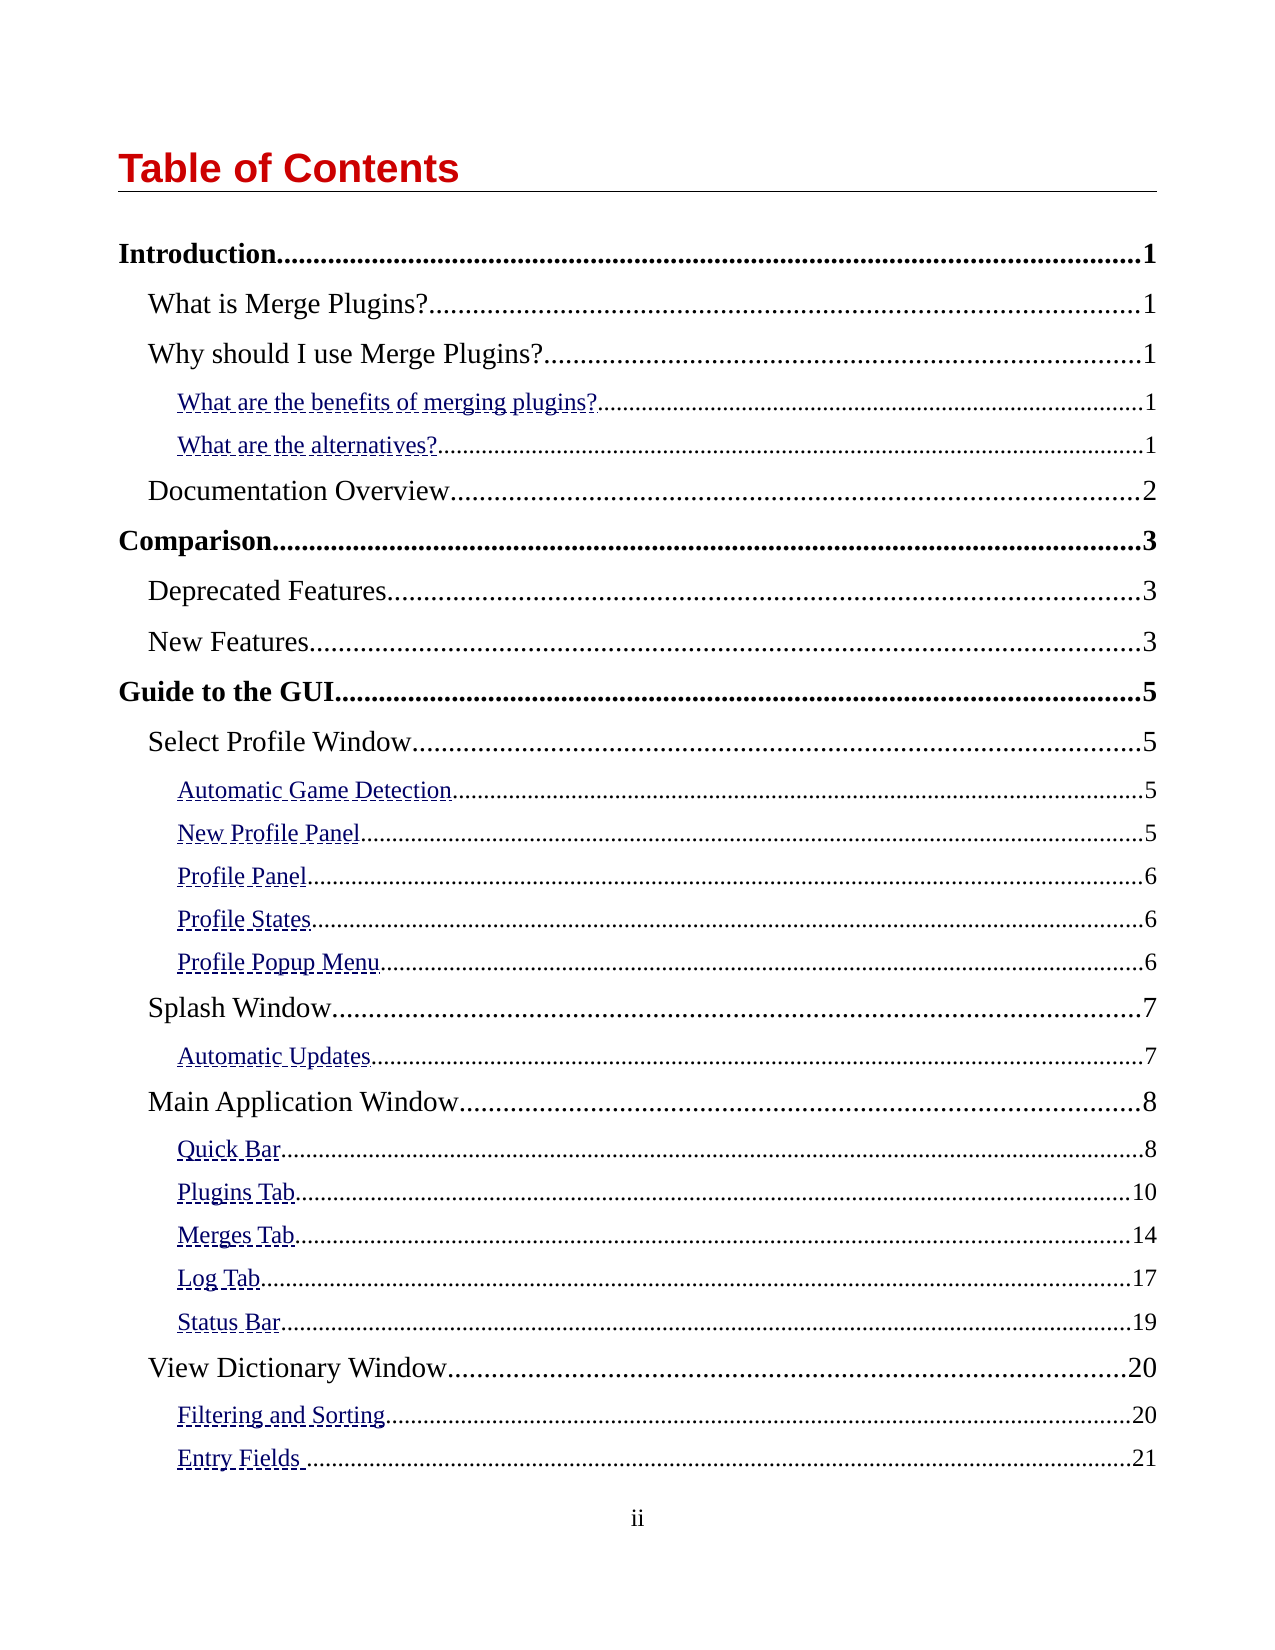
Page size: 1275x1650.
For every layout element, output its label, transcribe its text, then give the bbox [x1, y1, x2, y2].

subtitle Table of Contents [118, 144, 1157, 191]
text What are the benefits of merging plugins? 1 [177, 387, 1157, 415]
text Comparison 3 [118, 523, 1157, 557]
text Profile Panel 6 [177, 861, 1157, 890]
text Entry Fields 21 [177, 1443, 1157, 1472]
text Profile States 6 [177, 904, 1157, 933]
text What is Merge Plugins? 1 [148, 286, 1157, 319]
text New Features 3 [148, 624, 1157, 657]
text Profile Popup Menu 6 [177, 947, 1157, 976]
text Merges Tab 14 [177, 1220, 1157, 1249]
text What are the alternatives? 1 [177, 430, 1157, 458]
text Splash Window 7 [148, 990, 1157, 1024]
text Select Profile Window 5 [148, 724, 1157, 758]
text Guide to the GUI 5 [118, 674, 1157, 708]
text Main Application Window 8 [148, 1084, 1157, 1117]
text Why should I use Merge Plugins? 1 [148, 336, 1157, 370]
text Documentation Overview 2 [148, 473, 1157, 506]
text Filtering and Sorting 20 [177, 1400, 1157, 1429]
text New Profile Panel 5 [177, 818, 1157, 847]
text Log Tab 17 [177, 1263, 1157, 1292]
text View Dictionary Window 20 [148, 1350, 1157, 1383]
text Quick Bar 8 [177, 1134, 1157, 1163]
text Plugins Tab 10 [177, 1177, 1157, 1206]
text Automatic Updates 7 [177, 1041, 1157, 1069]
text Automatic Game Detection 5 [177, 775, 1157, 803]
text Introduction 1 [118, 236, 1157, 269]
text Status Bar 19 [177, 1307, 1157, 1335]
text Deprecated Features 3 [148, 573, 1157, 607]
